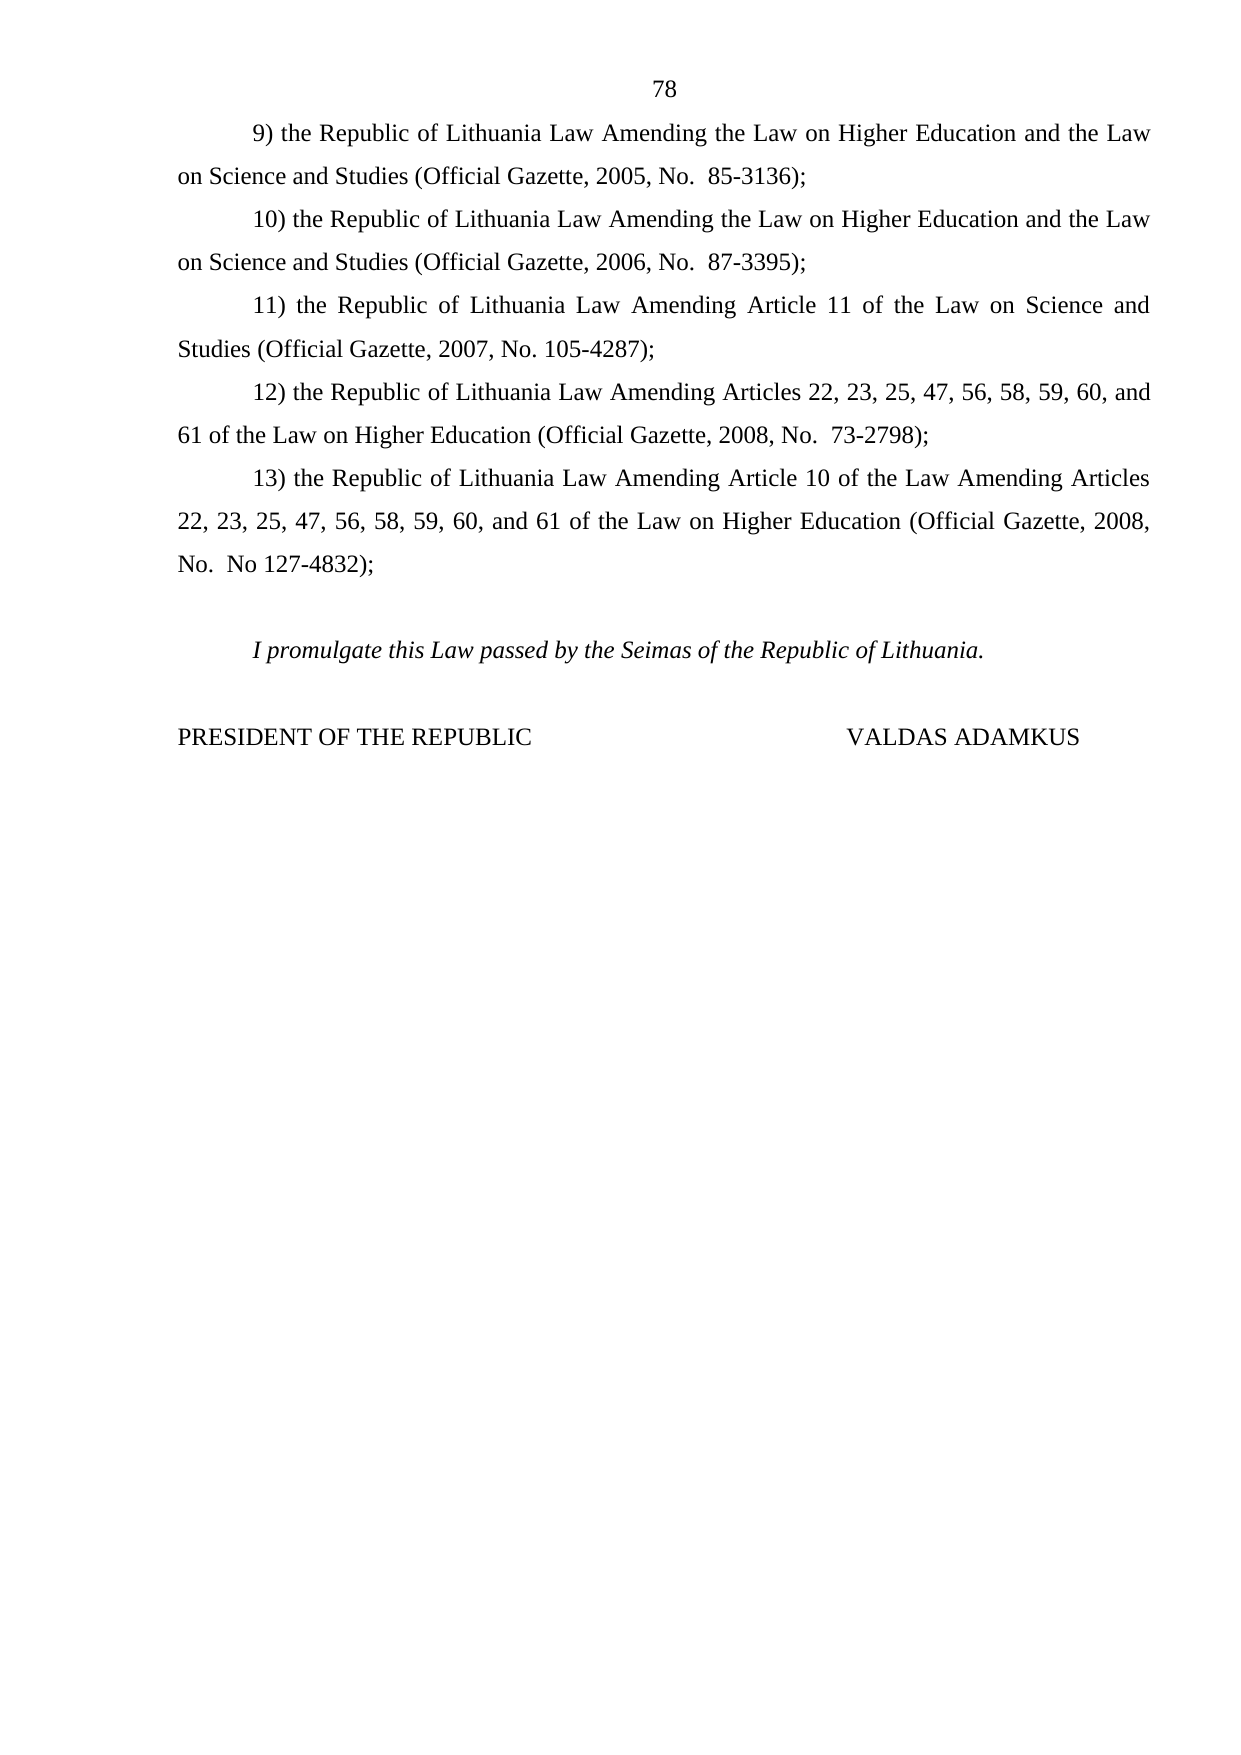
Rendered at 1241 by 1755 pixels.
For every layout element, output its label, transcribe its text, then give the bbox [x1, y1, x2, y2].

text I promulgate this Law passed by the Seimas of the Republic of Lithuania. [177, 636, 1152, 664]
text 11) the Republic of Lithuania Law Amending Article 11 of the Law on Science and Studies (Official Gazette, 2007, No. 105-4287); [177, 291, 1152, 362]
text PRESIDENT OF THE REPUBLIC VALDAS ADAMKUS [177, 722, 1152, 751]
text 10) the Republic of Lithuania Law Amending the Law on Higher Education and the Law on Science and Studies (Official Gazette, 2006, No. 87-3395); [177, 204, 1152, 276]
text 9) the Republic of Lithuania Law Amending the Law on Higher Education and the Law on Science and Studies (Official Gazette, 2005, No. 85-3136); [177, 118, 1152, 190]
text 12) the Republic of Lithuania Law Amending Articles 22, 23, 25, 47, 56, 58, 59, 60, and 61 of the Law on Higher Education (Official Gazette, 2008, No. 73-2798); [177, 377, 1152, 449]
text 13) the Republic of Lithuania Law Amending Article 10 of the Law Amending Articles 22, 23, 25, 47, 56, 58, 59, 60, and 61 of the Law on Higher Education (Official Gazette, 2008, No. No 127-4832); [177, 463, 1152, 578]
